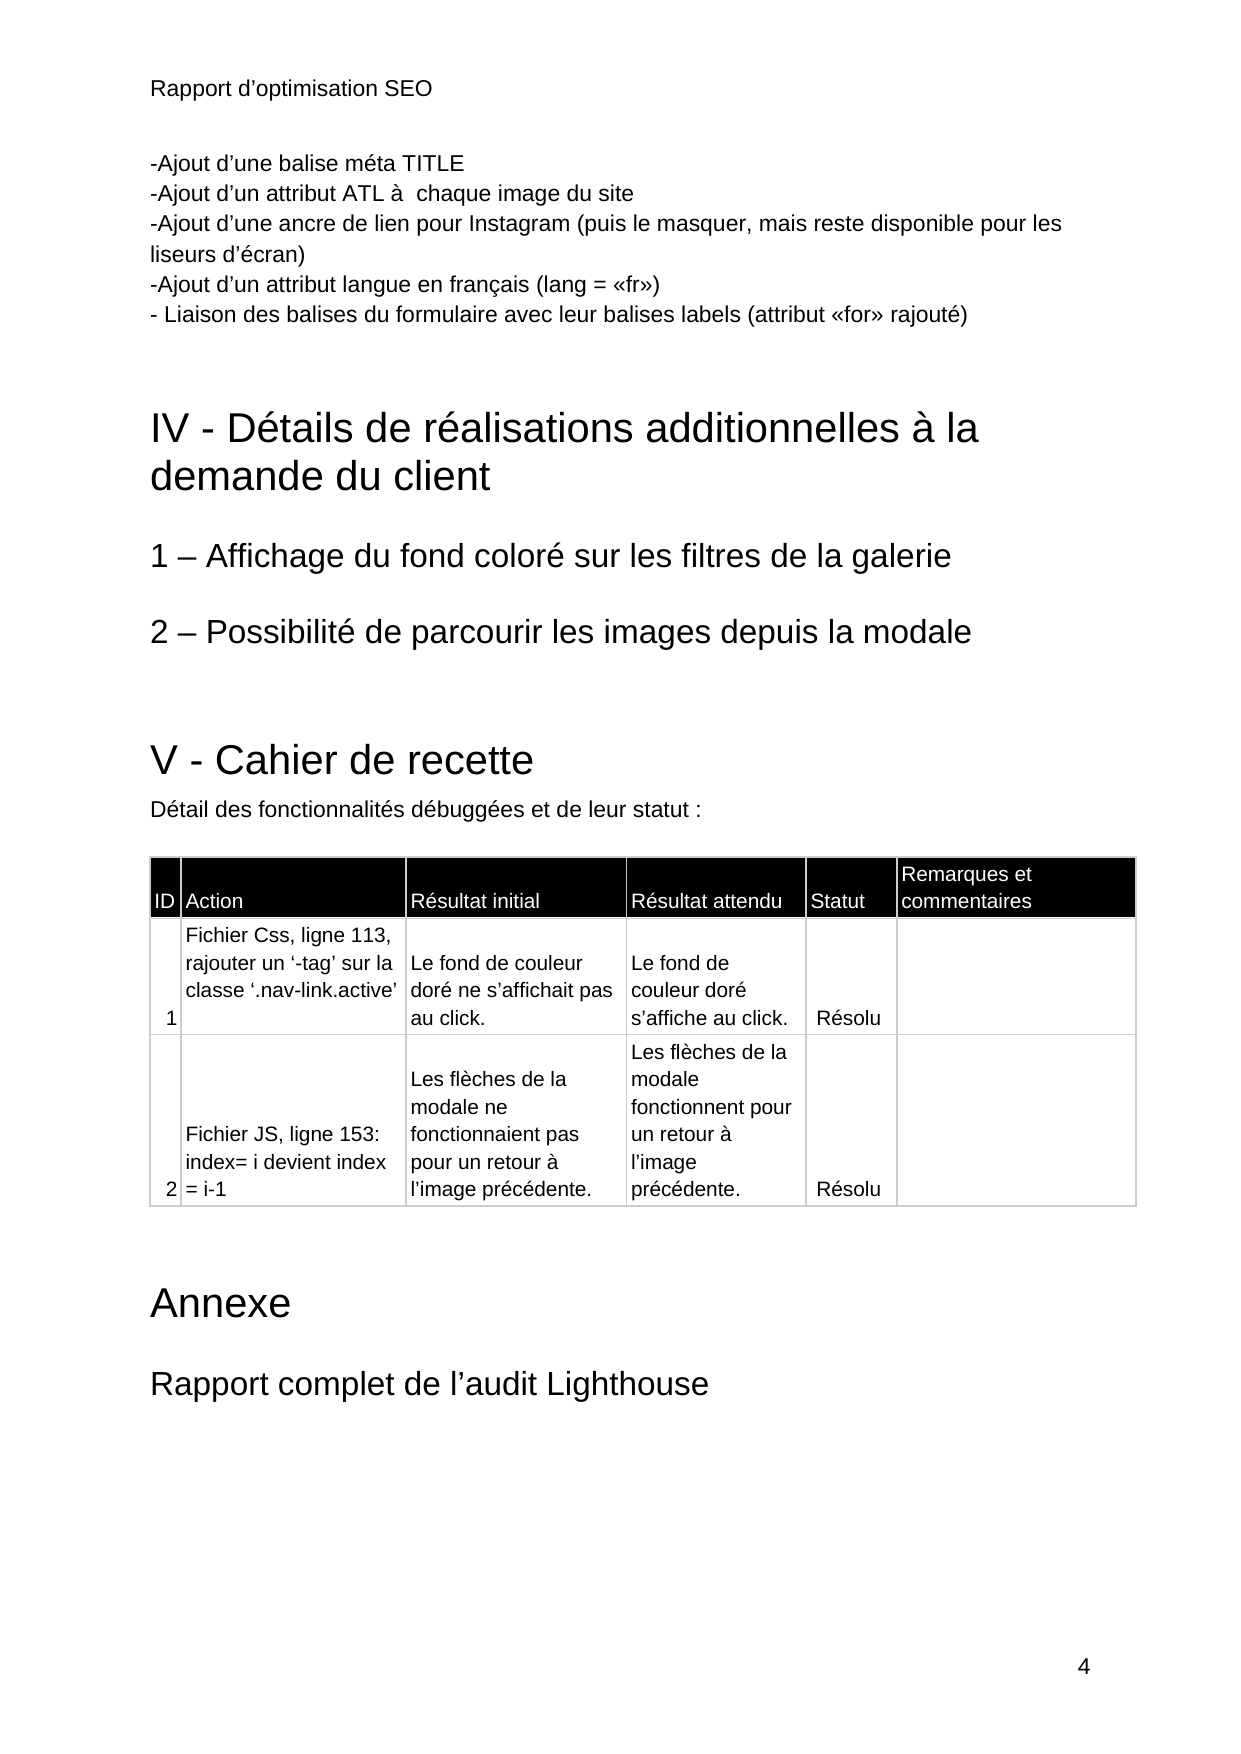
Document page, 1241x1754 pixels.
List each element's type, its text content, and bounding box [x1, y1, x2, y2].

table_cell 2 [151, 1035, 180, 1205]
table_cell Le fond de couleur doré s’affiche au click. [627, 919, 805, 1034]
subtitle Annexe [150, 1278, 1090, 1326]
table_cell Fichier JS, ligne 153: index= i devient index = i-1 [182, 1035, 405, 1205]
text - Liaison des balises du formulaire avec leur balises labels (attribut «for» rajouté) [150, 301, 1090, 327]
table_cell Les flèches de la modale ne fonctionnaient pas pour un retour à l’image précédente. [407, 1035, 626, 1205]
table_header Résultat initial [407, 858, 626, 917]
table_header Action [182, 858, 405, 917]
table_cell Les flèches de la modale fonctionnent pour un retour à l’image précédente. [627, 1035, 805, 1205]
table_header ID [151, 858, 180, 917]
text -Ajout d’une balise méta TITLE [150, 150, 1090, 176]
table_header Statut [807, 858, 896, 917]
subtitle V - Cahier de recette [150, 735, 1090, 783]
text -Ajout d’un attribut ATL à chaque image du site [150, 180, 1090, 207]
text -Ajout d’un attribut langue en français (lang = «fr») [150, 271, 1090, 297]
table_cell [898, 919, 1135, 1034]
subtitle 2 – Possibilité de parcourir les images depuis la modale [150, 612, 1090, 651]
table_header Résultat attendu [627, 858, 805, 917]
subtitle IV - Détails de réalisations additionnelles à la demande du client [150, 403, 1090, 499]
table_cell Résolu [807, 1035, 896, 1205]
table_cell 1 [151, 919, 180, 1034]
text Détail des fonctionnalités débuggées et de leur statut : [150, 796, 1090, 822]
subtitle 1 – Affichage du fond coloré sur les filtres de la galerie [150, 536, 1090, 575]
table_header Remarques et commentaires [898, 858, 1135, 917]
text -Ajout d’une ancre de lien pour Instagram (puis le masquer, mais reste disponible pour les liseurs d’écran) [150, 210, 1090, 267]
table_cell Résolu [807, 919, 896, 1034]
table_cell Le fond de couleur doré ne s’affichait pas au click. [407, 919, 626, 1034]
table_cell [898, 1035, 1135, 1205]
subtitle Rapport complet de l’audit Lighthouse [150, 1364, 1090, 1402]
table_cell Fichier Css, ligne 113, rajouter un ‘-tag’ sur la classe ‘.nav-link.active’ [182, 919, 405, 1034]
